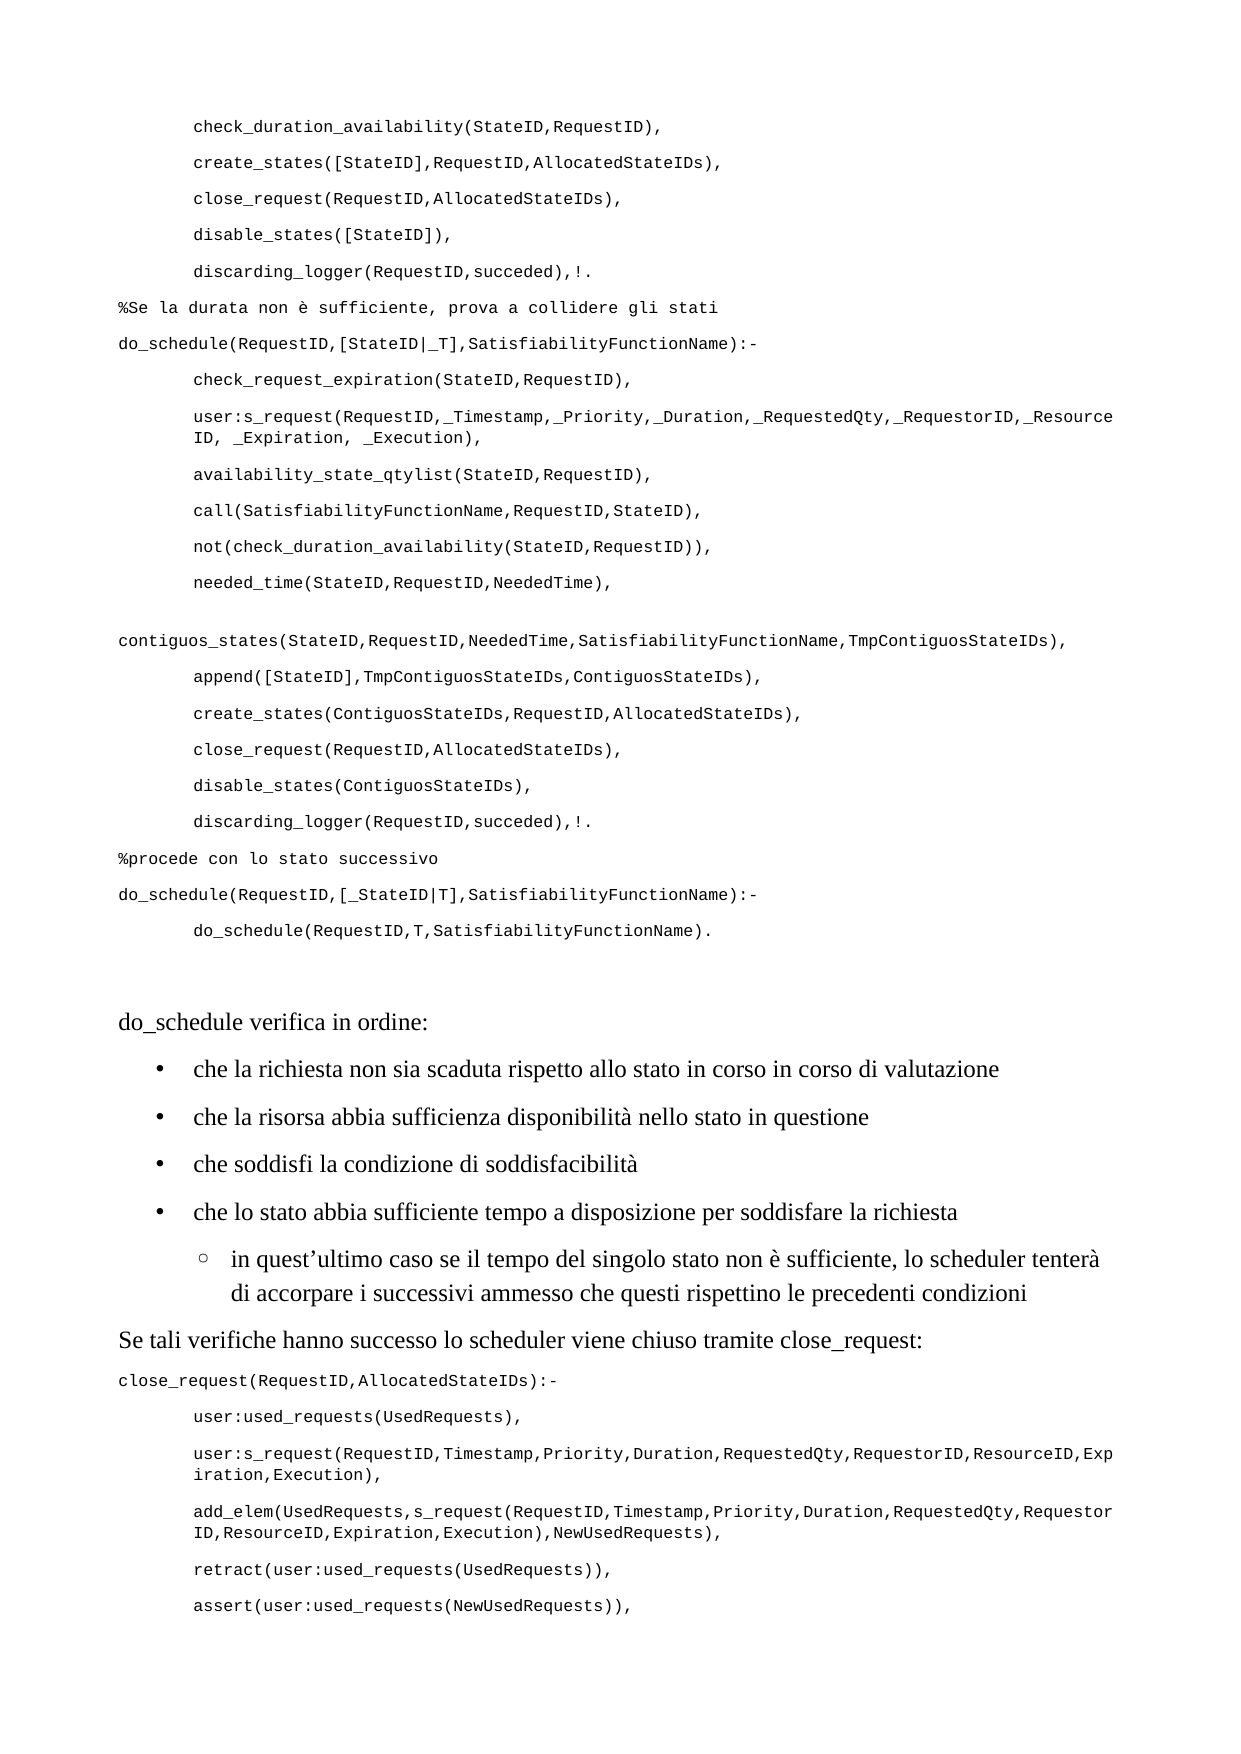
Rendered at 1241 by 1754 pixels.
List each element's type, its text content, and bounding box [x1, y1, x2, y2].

list che la richiesta non sia scaduta rispetto allo stato in corso in corso di valutazione [156, 1054, 1122, 1083]
text do_schedule(RequestID,[StateID|_T],SatisfiabilityFunctionName):- [118, 336, 1122, 354]
text call(SatisfiabilityFunctionName,RequestID,StateID), [118, 502, 1122, 521]
text Se tali verifiche hanno successo lo scheduler viene chiuso tramite close_request: [118, 1325, 1122, 1354]
text %Se la durata non è sufficiente, prova a collidere gli stati [118, 299, 1122, 318]
text create_states([StateID],RequestID,AllocatedStateIDs), [118, 154, 1122, 173]
text contiguos_states(StateID,RequestID,NeededTime,SatisfiabilityFunctionName,TmpContiguosStateIDs), [118, 611, 1122, 652]
text disable_states([StateID]), [118, 227, 1122, 246]
text append([StateID],TmpContiguosStateIDs,ContiguosStateIDs), [118, 669, 1122, 688]
text do_schedule(RequestID,T,SatisfiabilityFunctionName). [118, 923, 1122, 942]
text discarding_logger(RequestID,succeded),!. [118, 814, 1122, 833]
text disable_states(ContiguosStateIDs), [118, 778, 1122, 797]
text create_states(ContiguosStateIDs,RequestID,AllocatedStateIDs), [118, 705, 1122, 724]
text discarding_logger(RequestID,succeded),!. [118, 263, 1122, 282]
text user:s_request(RequestID,_Timestamp,_Priority,_Duration,_RequestedQty,_RequestorID,_ResourceID, _Expiration, _Execution), [193, 408, 1122, 449]
text %procede con lo stato successivo [118, 850, 1122, 869]
text check_duration_availability(StateID,RequestID), [118, 118, 1122, 137]
text not(check_duration_availability(StateID,RequestID)), [118, 538, 1122, 557]
list che soddisfi la condizione di soddisfacibilità [156, 1149, 1122, 1178]
text availability_state_qtylist(StateID,RequestID), [118, 466, 1122, 485]
list che la risorsa abbia sufficienza disponibilità nello stato in questione [156, 1102, 1122, 1131]
text assert(user:used_requests(NewUsedRequests)), [118, 1597, 1122, 1616]
text close_request(RequestID,AllocatedStateIDs), [118, 191, 1122, 209]
text add_elem(UsedRequests,s_request(RequestID,Timestamp,Priority,Duration,RequestedQty,RequestorID,ResourceID,Expiration,Execution),NewUsedRequests), [193, 1503, 1122, 1544]
list in quest’ultimo caso se il tempo del singolo stato non è sufficiente, lo scheduler tenterà di accorpare i successivi ammesso che questi rispettino le precedenti condizioni [193, 1244, 1122, 1306]
text needed_time(StateID,RequestID,NeededTime), [193, 575, 1122, 594]
list che lo stato abbia sufficiente tempo a disposizione per soddisfare la richiesta [156, 1197, 1122, 1226]
text check_request_expiration(StateID,RequestID), [118, 372, 1122, 391]
text user:s_request(RequestID,Timestamp,Priority,Duration,RequestedQty,RequestorID,ResourceID,Expiration,Execution), [193, 1445, 1122, 1486]
text retract(user:used_requests(UsedRequests)), [118, 1561, 1122, 1580]
text close_request(RequestID,AllocatedStateIDs), [118, 741, 1122, 760]
text do_schedule(RequestID,[_StateID|T],SatisfiabilityFunctionName):- [118, 886, 1122, 905]
text user:used_requests(UsedRequests), [118, 1409, 1122, 1428]
text close_request(RequestID,AllocatedStateIDs):- [118, 1373, 1122, 1392]
text do_schedule verifica in ordine: [118, 1007, 1122, 1035]
